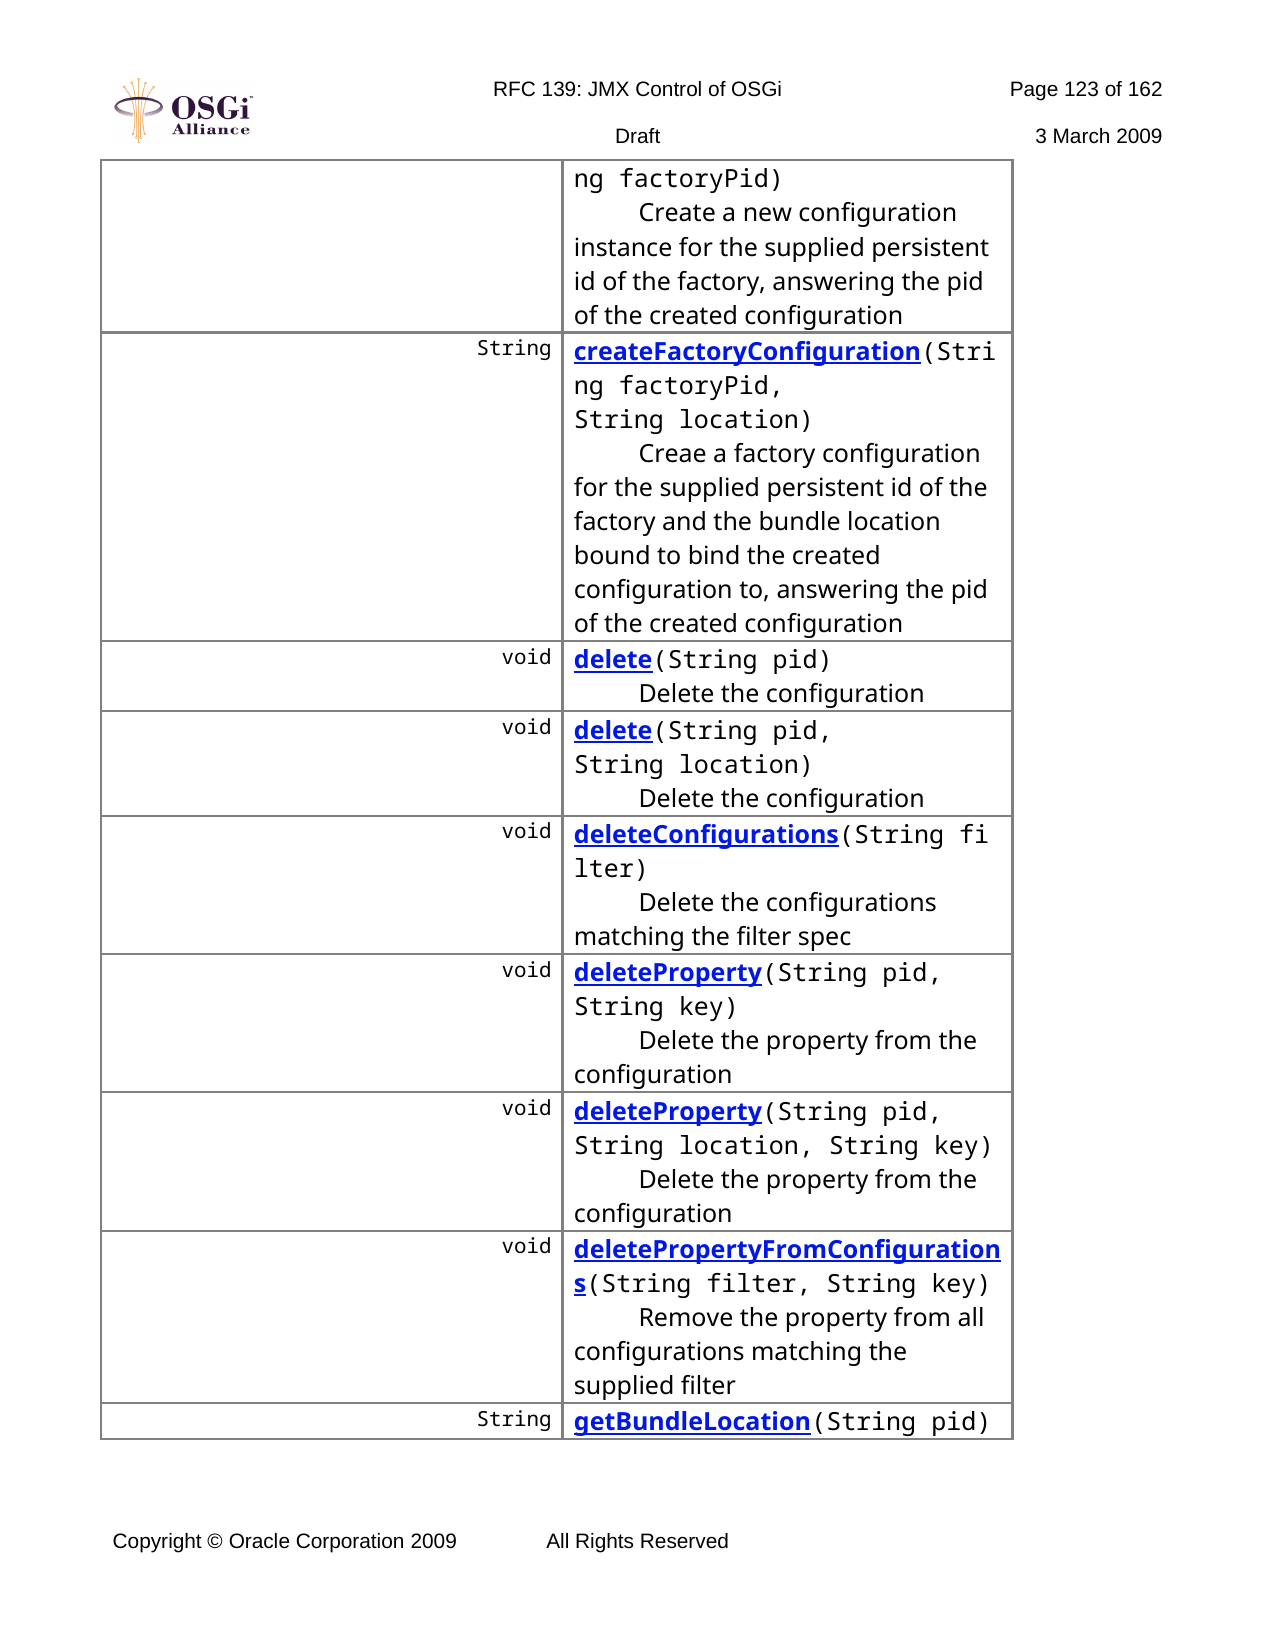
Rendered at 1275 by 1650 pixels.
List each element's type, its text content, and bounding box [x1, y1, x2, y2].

picture [114, 78, 254, 143]
table_cell void [102, 1093, 561, 1229]
table_cell createFactoryConfiguration(String factoryPid, String location) Creae a factory configuration for the supplied persistent id of the factory and the bundle location bound to bind the created configuration to, answering the pid of the created configuration [564, 334, 1011, 640]
table_cell void [102, 817, 561, 953]
table_cell void [102, 712, 561, 814]
table_cell void [102, 955, 561, 1091]
table_cell String [102, 1404, 561, 1438]
table_cell deleteConfigurations(String filter) Delete the configurations matching the filter spec [564, 817, 1011, 953]
table_cell [102, 161, 561, 331]
table_cell deleteProperty(String pid, String key) Delete the property from the configuration [564, 955, 1011, 1091]
table_cell deletePropertyFromConfigurations(String filter, String key) Remove the property from all configurations matching the supplied filter [564, 1232, 1011, 1402]
table_cell delete(String pid, String location) Delete the configuration [564, 712, 1011, 814]
table_cell void [102, 642, 561, 710]
table_cell String [102, 334, 561, 640]
table_cell ng factoryPid) Create a new configuration instance for the supplied persistent id of the factory, answering the pid of the created configuration [564, 161, 1011, 331]
table_cell getBundleLocation(String pid) [564, 1404, 1011, 1438]
table_cell void [102, 1232, 561, 1402]
table_cell delete(String pid) Delete the configuration [564, 642, 1011, 710]
table_cell deleteProperty(String pid, String location, String key) Delete the property from the configuration [564, 1093, 1011, 1229]
